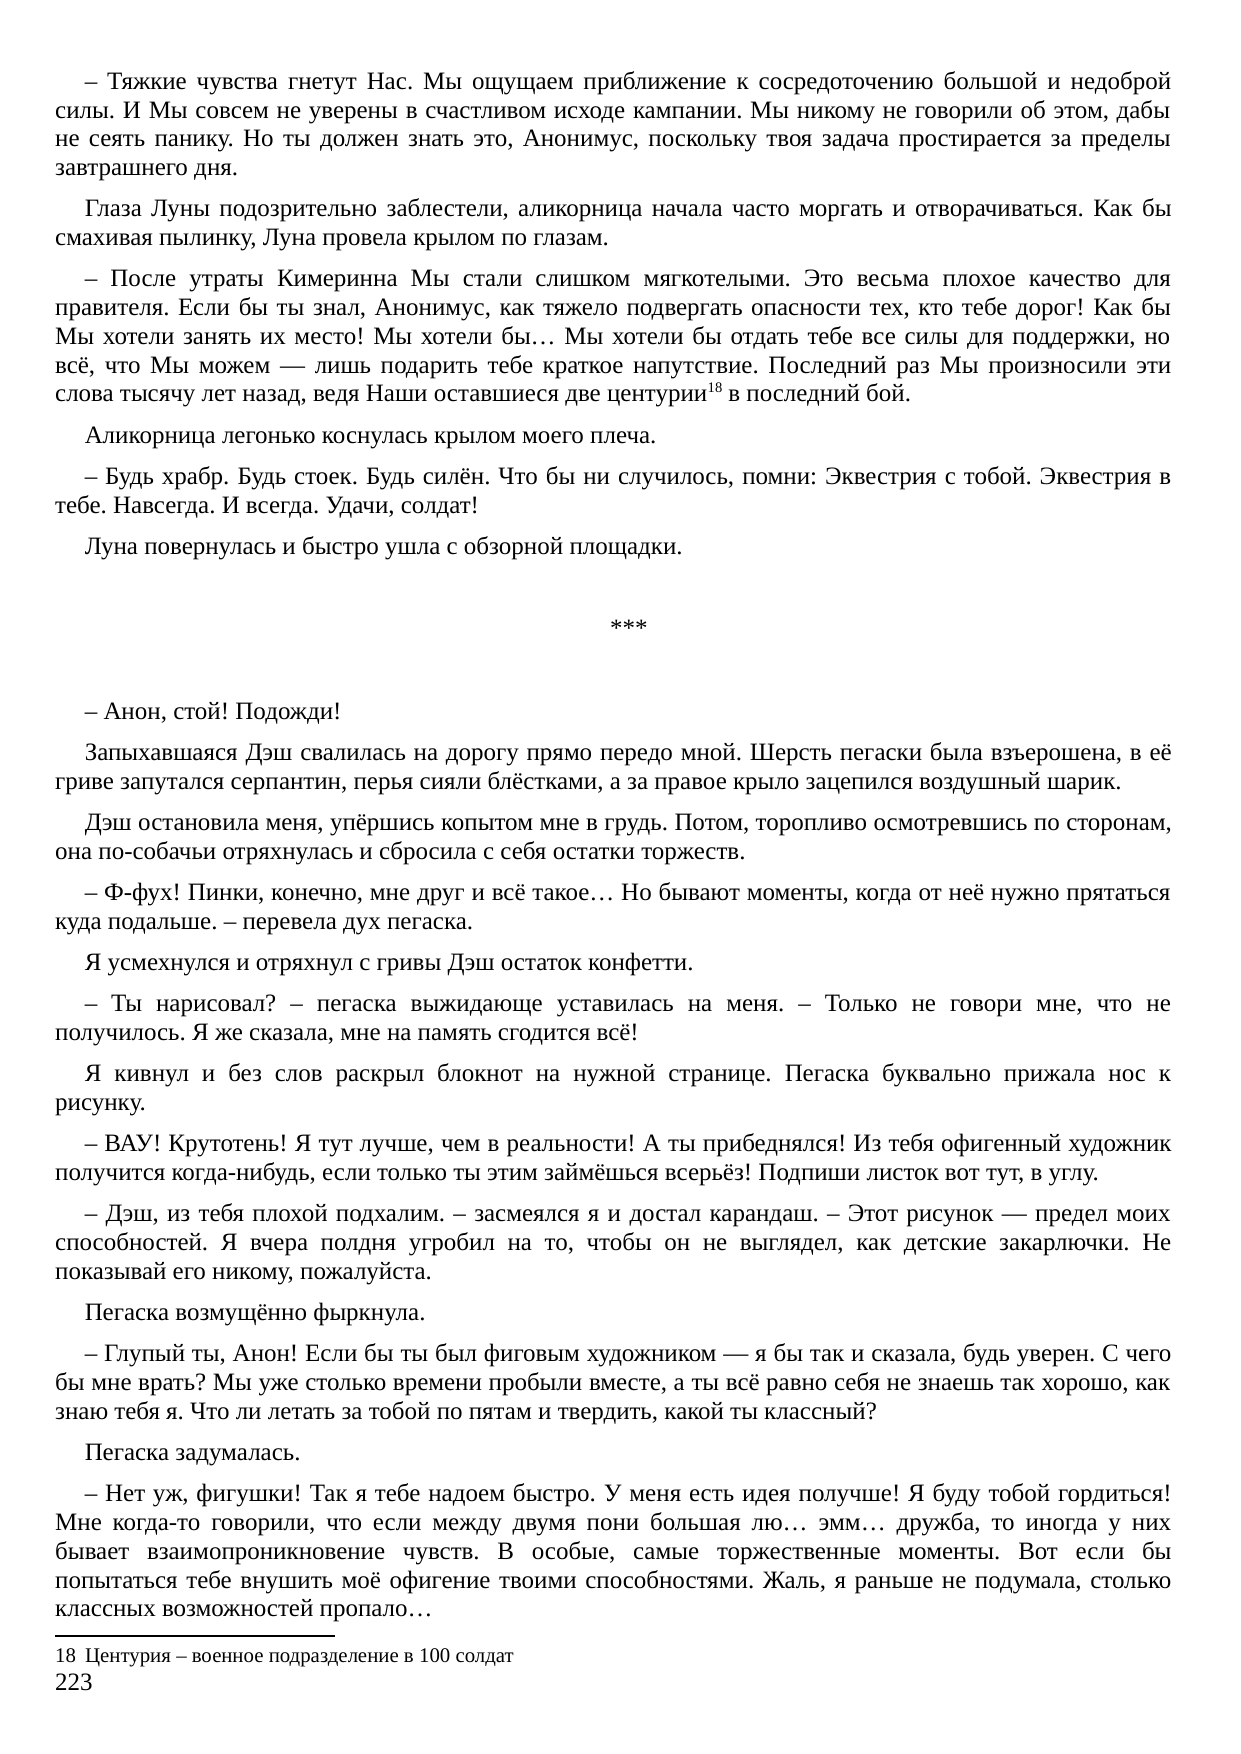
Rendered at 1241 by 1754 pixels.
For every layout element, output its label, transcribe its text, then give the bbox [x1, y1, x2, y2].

text Я усмехнулся и отряхнул с гривы Дэш остаток конфетти. [55, 947, 1173, 976]
text Глаза Луны подозрительно заблестели, аликорница начала часто моргать и отворачиваться. Как бы смахивая пылинку, Луна провела крылом по глазам. [55, 193, 1173, 251]
text – После утраты Кимеринна Мы стали слишком мягкотелыми. Это весьма плохое качество для правителя. Если бы ты знал, Анонимус, как тяжело подвергать опасности тех, кто тебе дорог! Как бы Мы хотели занять их место! Мы хотели бы… Мы хотели бы отдать тебе все силы для поддержки, но всё, что Мы можем — лишь подарить тебе краткое напутствие. Последний раз Мы произносили эти слова тысячу лет назад, ведя Наши оставшиеся две центурии в последний бой. [55, 263, 1173, 407]
text – Глупый ты, Анон! Если бы ты был фиговым художником — я бы так и сказала, будь уверен. С чего бы мне врать? Мы уже столько времени пробыли вместе, а ты всё равно себя не знаешь так хорошо, как знаю тебя я. Что ли летать за тобой по пятам и твердить, какой ты классный? [55, 1338, 1173, 1425]
text Центурия – военное подразделение в 100 солдат [55, 1642, 1173, 1667]
text *** [55, 613, 1173, 642]
text Луна повернулась и быстро ушла с обзорной площадки. [55, 531, 1173, 560]
text – Ты нарисовал? – пегаска выжидающе уставилась на меня. – Только не говори мне, что не получилось. Я же сказала, мне на память сгодится всё! [55, 988, 1173, 1046]
text Дэш остановила меня, упёршись копытом мне в грудь. Потом, торопливо осмотревшись по сторонам, она по-собачьи отряхнулась и сбросила с себя остатки торжеств. [55, 807, 1173, 865]
text – Тяжкие чувства гнетут Нас. Мы ощущаем приближение к сосредоточению большой и недоброй силы. И Мы совсем не уверены в счастливом исходе кампании. Мы никому не говорили об этом, дабы не сеять панику. Но ты должен знать это, Анонимус, поскольку твоя задача простирается за пределы завтрашнего дня. [55, 66, 1173, 181]
text – Нет уж, фигушки! Так я тебе надоем быстро. У меня есть идея получше! Я буду тобой гордиться! Мне когда-то говорили, что если между двумя пони большая лю… эмм… дружба, то иногда у них бывает взаимопроникновение чувств. В особые, самые торжественные моменты. Вот если бы попытаться тебе внушить моё офигение твоими способностями. Жаль, я раньше не подумала, столько классных возможностей пропало… [55, 1478, 1173, 1622]
text Запыхавшаяся Дэш свалилась на дорогу прямо передо мной. Шерсть пегаски была взъерошена, в её гриве запутался серпантин, перья сияли блёстками, а за правое крыло зацепился воздушный шарик. [55, 737, 1173, 795]
text Пегаска возмущённо фыркнула. [55, 1297, 1173, 1326]
text Пегаска задумалась. [55, 1437, 1173, 1466]
text Я кивнул и без слов раскрыл блокнот на нужной странице. Пегаска буквально прижала нос к рисунку. [55, 1058, 1173, 1116]
text Аликорница легонько коснулась крылом моего плеча. [55, 420, 1173, 448]
text – Будь храбр. Будь стоек. Будь силён. Что бы ни случилось, помни: Эквестрия с тобой. Эквестрия в тебе. Навсегда. И всегда. Удачи, солдат! [55, 461, 1173, 518]
text – Дэш, из тебя плохой подхалим. – засмеялся я и достал карандаш. – Этот рисунок — предел моих способностей. Я вчера полдня угробил на то, чтобы он не выглядел, как детские закарлючки. Не показывай его никому, пожалуйста. [55, 1198, 1173, 1285]
text – Анон, стой! Подожди! [55, 696, 1173, 725]
text – Ф-фух! Пинки, конечно, мне друг и всё такое… Но бывают моменты, когда от неё нужно прятаться куда подальше. – перевела дух пегаска. [55, 877, 1173, 935]
text – ВАУ! Крутотень! Я тут лучше, чем в реальности! А ты прибеднялся! Из тебя офигенный художник получится когда-нибудь, если только ты этим займёшься всерьёз! Подпиши листок вот тут, в углу. [55, 1128, 1173, 1186]
